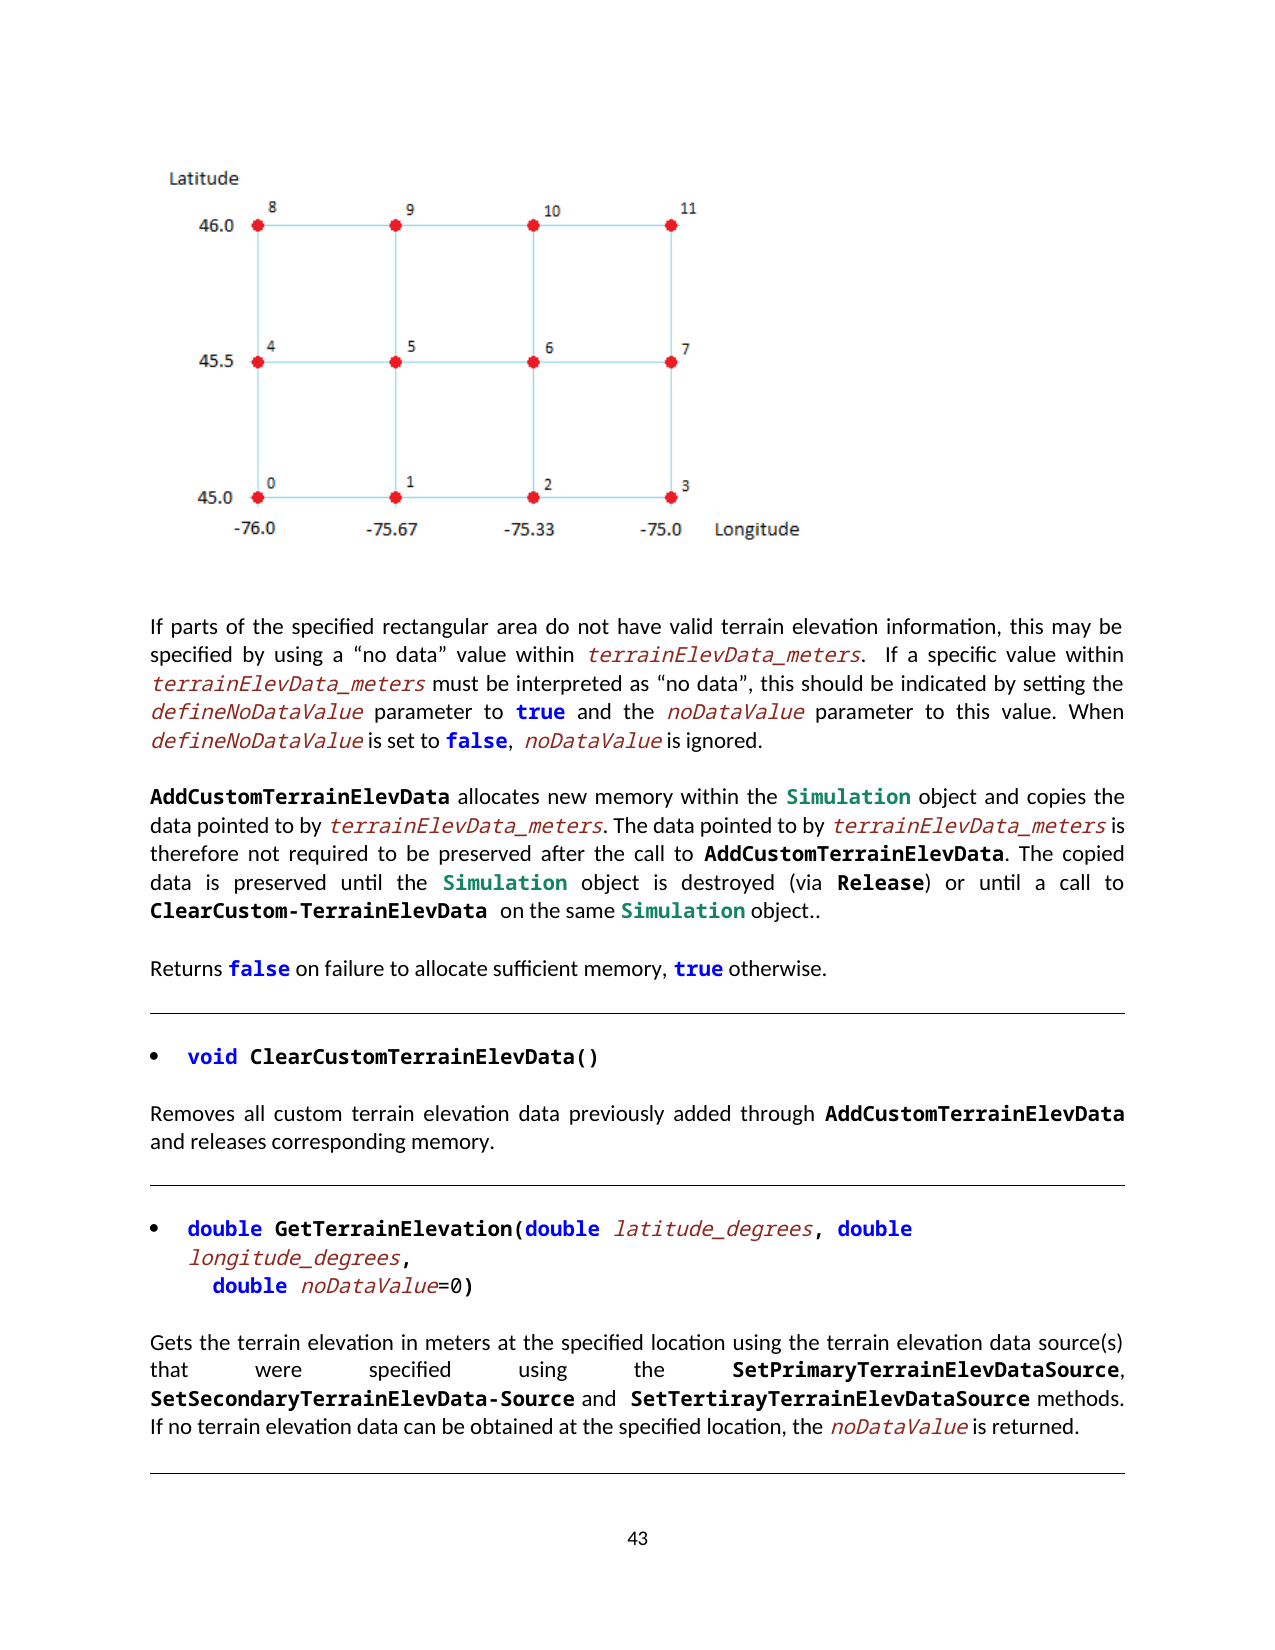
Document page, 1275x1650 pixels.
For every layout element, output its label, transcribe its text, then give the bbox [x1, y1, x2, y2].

list double GetTerrainElevation(double latitude_degrees, double longitude_degrees, double noDataValue=0) [150, 1214, 1125, 1299]
text AddCustomTerrainElevData allocates new memory within the Simulation object and copies the data pointed to by terrainElevData_meters. The data pointed to by terrainElevData_meters is therefore not required to be preserved after the call to AddCustomTerrainElevData. The copied data is preserved until the Simulation object is destroyed (via Release) or until a call to ClearCustom-TerrainElevData on the same Simulation object.. [150, 782, 1125, 927]
text Gets the terrain elevation in meters at the specified location using the terrain elevation data source(s) that were specified using the SetPrimaryTerrainElevDataSource, SetSecondaryTerrainElevData-Source and SetTertirayTerrainElevDataSource methods. If no terrain elevation data can be obtained at the specified location, the noDataValue is returned. [150, 1328, 1125, 1443]
text If parts of the specified rectangular area do not have valid terrain elevation information, this may be specified by using a “no data” value within terrainElevData_meters. If a specific value within terrainElevData_meters must be interpreted as “no data”, this should be indicated by setting the defineNoDataValue parameter to true and the noDataValue parameter to this value. When defineNoDataValue is set to false, noDataValue is ignored. [150, 612, 1125, 754]
list void ClearCustomTerrainElevData() [150, 1042, 1125, 1071]
list Removes all custom terrain elevation data previously added through AddCustomTerrainElevData and releases corresponding memory. [150, 1099, 1125, 1155]
text Returns false on failure to allocate sufficient memory, true otherwise. [150, 954, 1125, 983]
picture [150, 150, 836, 584]
